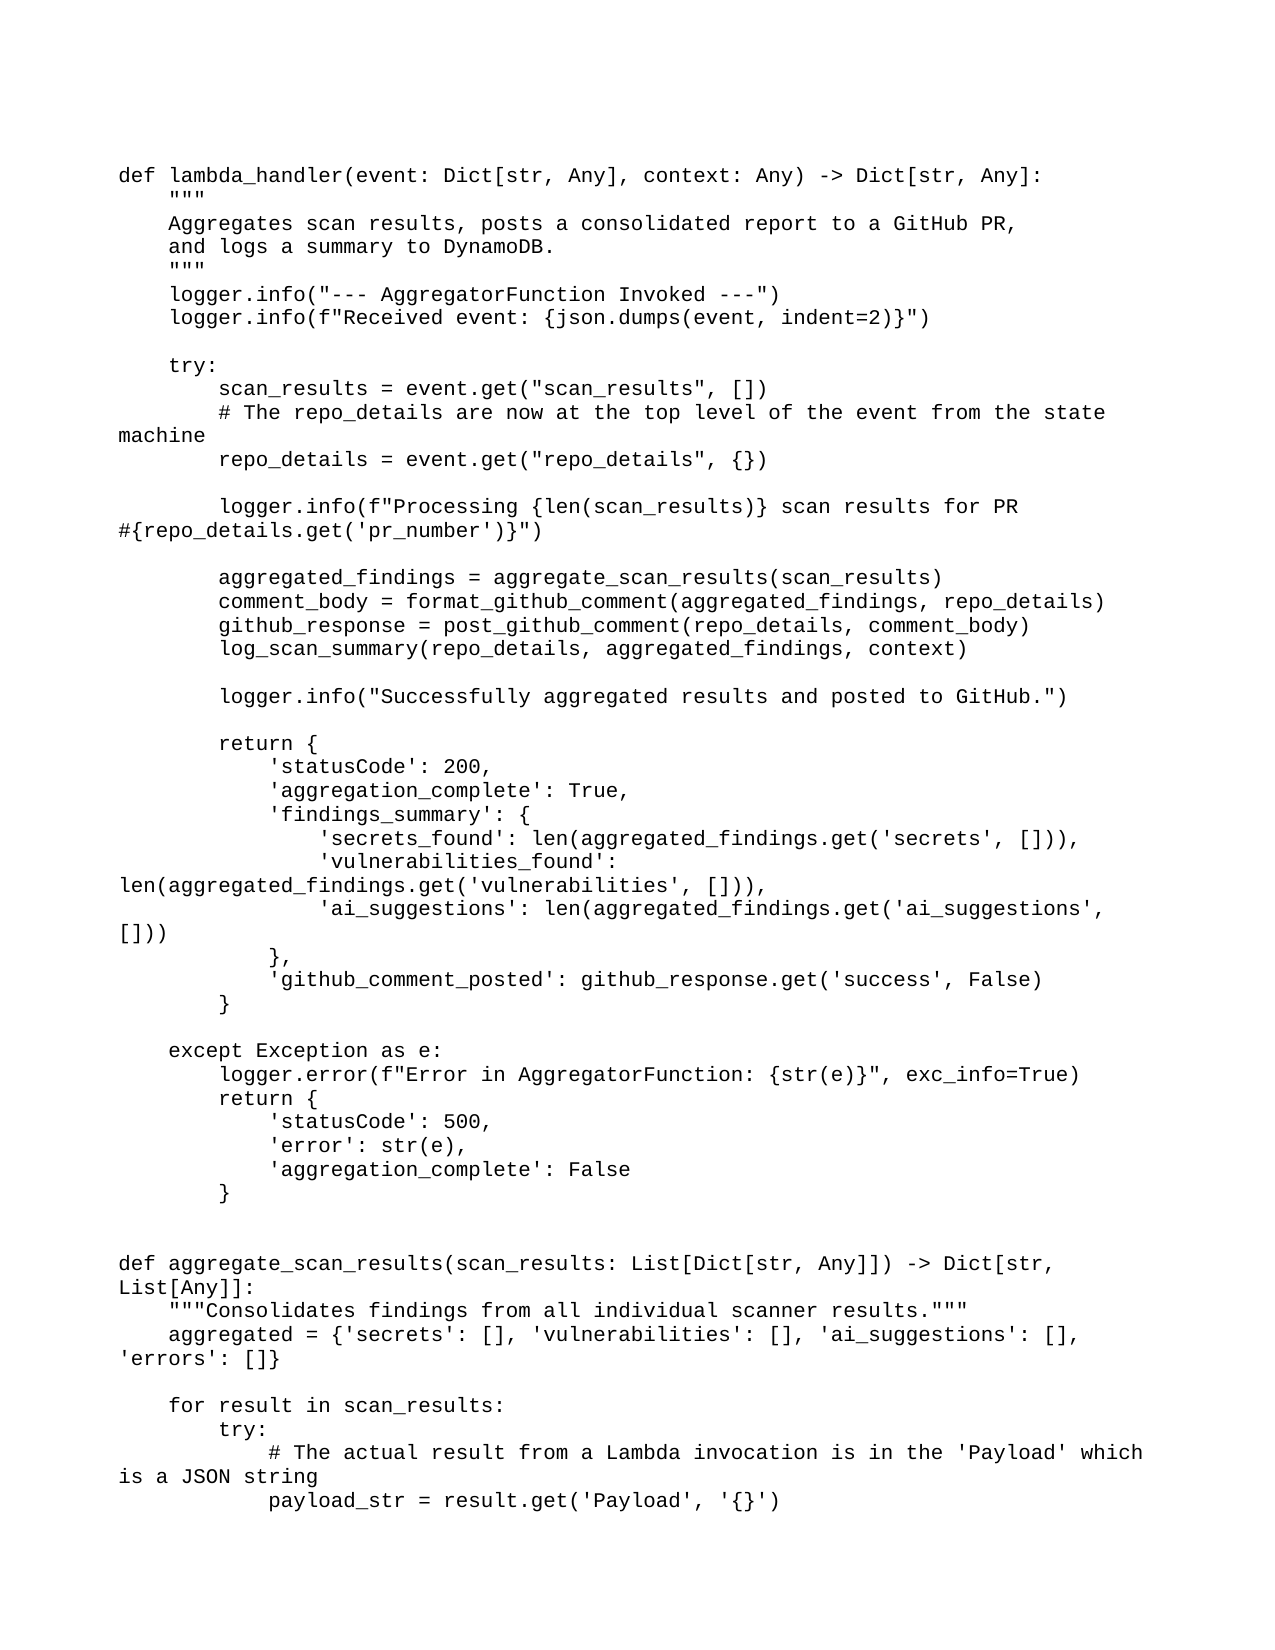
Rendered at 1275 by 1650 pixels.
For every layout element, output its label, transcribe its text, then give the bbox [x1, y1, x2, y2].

text 'github_comment_posted': github_response.get('success', False) [118, 969, 1157, 993]
text logger.info("Successfully aggregated results and posted to GitHub.") [118, 686, 1157, 709]
text """Consolidates findings from all individual scanner results.""" [118, 1300, 1157, 1324]
text payload_str = result.get('Payload', '{}') [118, 1489, 1157, 1513]
text 'error': str(e), [118, 1135, 1157, 1158]
text 'aggregation_complete': True, [118, 780, 1157, 804]
text logger.info(f"Processing {len(scan_results)} scan results for PR #{repo_details.get('pr_number')}") [118, 496, 1157, 544]
text def aggregate_scan_results(scan_results: List[Dict[str, Any]]) -> Dict[str, List[Any]]: [118, 1253, 1157, 1300]
text """ [118, 189, 1157, 213]
text 'vulnerabilities_found': len(aggregated_findings.get('vulnerabilities', [])), [118, 851, 1157, 898]
text for result in scan_results: [118, 1395, 1157, 1419]
text scan_results = event.get("scan_results", []) [118, 378, 1157, 402]
text aggregated = {'secrets': [], 'vulnerabilities': [], 'ai_suggestions': [], 'errors': []} [118, 1324, 1157, 1371]
text and logs a summary to DynamoDB. [118, 236, 1157, 260]
text logger.info(f"Received event: {json.dumps(event, indent=2)}") [118, 307, 1157, 331]
text return { [118, 1088, 1157, 1111]
text 'secrets_found': len(aggregated_findings.get('secrets', [])), [118, 827, 1157, 851]
text # The repo_details are now at the top level of the event from the state machine [118, 402, 1157, 449]
text """ [118, 260, 1157, 284]
text 'ai_suggestions': len(aggregated_findings.get('ai_suggestions', [])) [118, 898, 1157, 946]
text logger.error(f"Error in AggregatorFunction: {str(e)}", exc_info=True) [118, 1064, 1157, 1088]
text comment_body = format_github_comment(aggregated_findings, repo_details) [118, 591, 1157, 615]
text }, [118, 946, 1157, 969]
text logger.info("--- AggregatorFunction Invoked ---") [118, 284, 1157, 307]
text 'statusCode': 200, [118, 757, 1157, 780]
text 'statusCode': 500, [118, 1111, 1157, 1135]
text } [118, 1182, 1157, 1206]
text log_scan_summary(repo_details, aggregated_findings, context) [118, 638, 1157, 662]
text try: [118, 1419, 1157, 1442]
text repo_details = event.get("repo_details", {}) [118, 449, 1157, 473]
text } [118, 993, 1157, 1017]
text def lambda_handler(event: Dict[str, Any], context: Any) -> Dict[str, Any]: [118, 165, 1157, 189]
text except Exception as e: [118, 1040, 1157, 1064]
text Aggregates scan results, posts a consolidated report to a GitHub PR, [118, 213, 1157, 236]
text # The actual result from a Lambda invocation is in the 'Payload' which is a JSON string [118, 1442, 1157, 1489]
text try: [118, 354, 1157, 378]
text return { [118, 733, 1157, 757]
text 'findings_summary': { [118, 804, 1157, 827]
text 'aggregation_complete': False [118, 1158, 1157, 1182]
text github_response = post_github_comment(repo_details, comment_body) [118, 615, 1157, 638]
text aggregated_findings = aggregate_scan_results(scan_results) [118, 567, 1157, 591]
